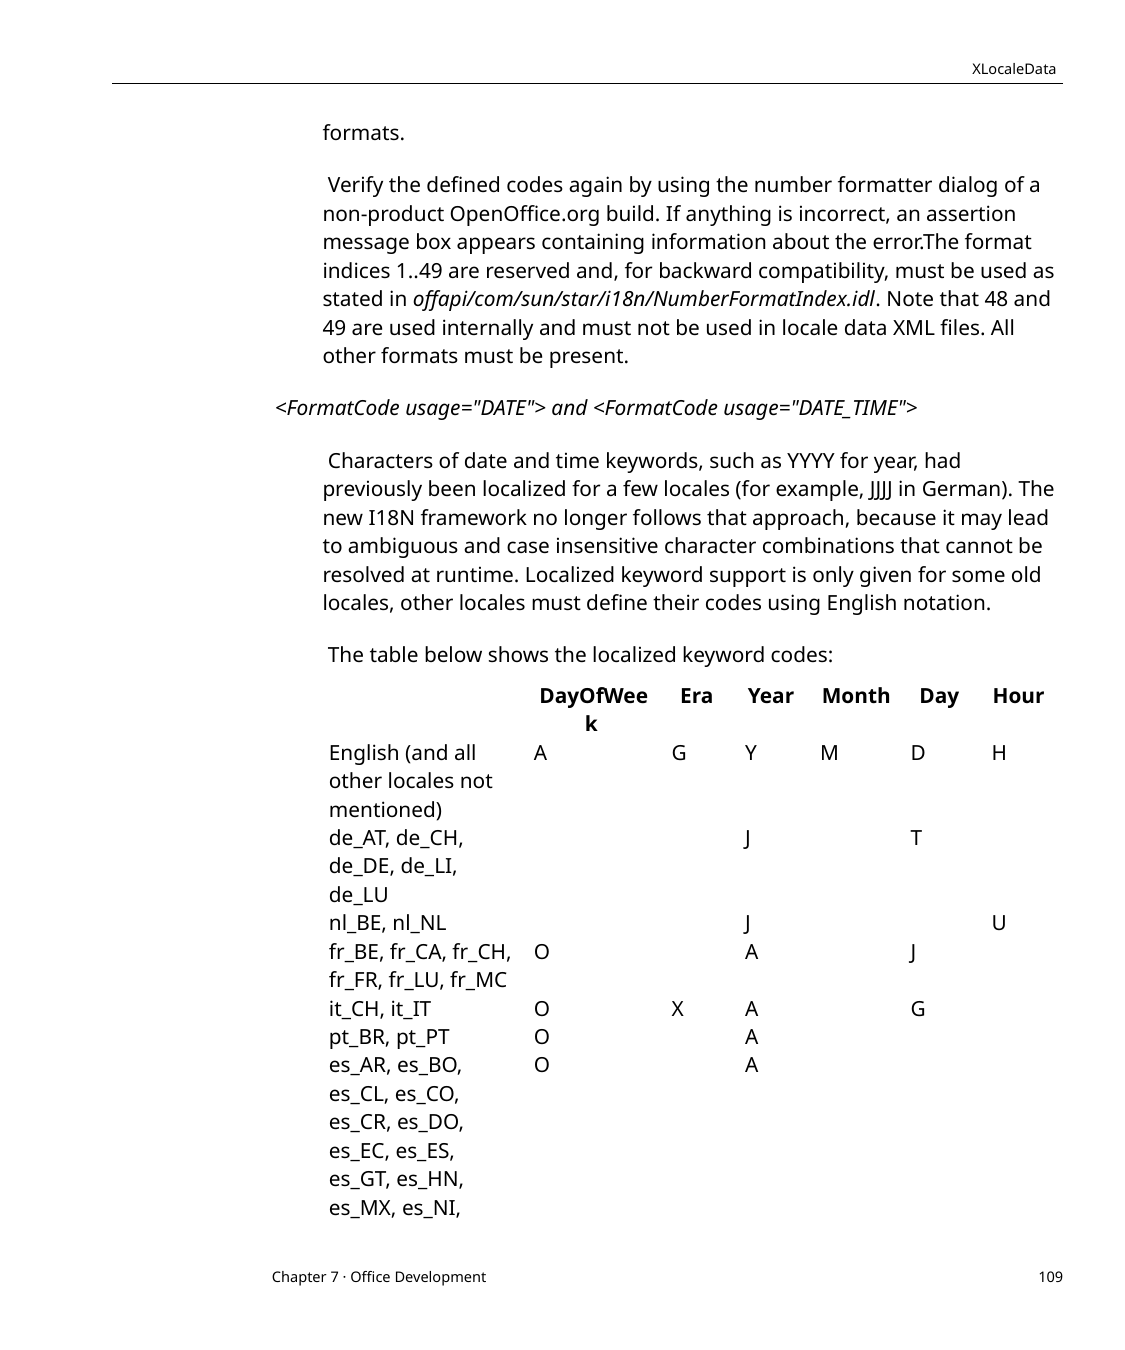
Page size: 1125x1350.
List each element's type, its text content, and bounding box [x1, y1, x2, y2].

table_cell [820, 823, 910, 908]
table_header Month [820, 681, 910, 738]
list Characters of date and time keywords, such as YYYY for year, had previously been localized for a few locales (for example, JJJJ in German). The new I18N framework no longer follows that approach, because it may lead to ambiguous and case insensitive character combinations that cannot be resolved at runtime. Localized keyword support is only given for some old locales, other locales must define their codes using English notation. [322, 446, 1063, 617]
table_cell J [910, 937, 991, 994]
table_cell T [910, 823, 991, 908]
table_cell O [534, 937, 671, 994]
table_cell [820, 1051, 910, 1221]
list formats. [322, 118, 1063, 147]
table_cell [671, 1022, 745, 1051]
table_cell [991, 1051, 1063, 1221]
table_cell English (and all other locales not mentioned) [329, 738, 534, 823]
table_cell [671, 909, 745, 937]
table_cell pt_BR, pt_PT [329, 1022, 534, 1051]
list The table below shows the localized keyword codes: [322, 641, 1063, 669]
table_cell [910, 909, 991, 937]
table_cell [910, 1022, 991, 1051]
text <FormatCode usage="DATE"> and <FormatCode usage="DATE_TIME"> [274, 393, 1063, 422]
table_cell [991, 823, 1063, 908]
table_cell J [745, 909, 820, 937]
table_cell [820, 937, 910, 994]
table_cell A [745, 994, 820, 1022]
table_cell [820, 994, 910, 1022]
table_cell [820, 1022, 910, 1051]
table_cell [910, 1051, 991, 1221]
table_cell A [745, 1022, 820, 1051]
table_cell [671, 823, 745, 908]
table_cell [820, 909, 910, 937]
table_header DayOfWeek [534, 681, 671, 738]
table_cell [991, 1022, 1063, 1051]
table_cell A [534, 738, 671, 823]
table_cell A [745, 1051, 820, 1221]
table_header [329, 681, 534, 738]
table_cell J [745, 823, 820, 908]
table_cell G [671, 738, 745, 823]
table_cell it_CH, it_IT [329, 994, 534, 1022]
table_cell O [534, 994, 671, 1022]
table_cell [991, 994, 1063, 1022]
table_cell X [671, 994, 745, 1022]
table_cell A [745, 937, 820, 994]
table_cell [671, 1051, 745, 1221]
table_cell D [910, 738, 991, 823]
table_cell fr_BE, fr_CA, fr_CH, fr_FR, fr_LU, fr_MC [329, 937, 534, 994]
table_cell G [910, 994, 991, 1022]
table_header Day [910, 681, 991, 738]
table_cell nl_BE, nl_NL [329, 909, 534, 937]
table_cell [991, 937, 1063, 994]
table_cell U [991, 909, 1063, 937]
table_cell M [820, 738, 910, 823]
table_cell de_AT, de_CH, de_DE, de_LI, de_LU [329, 823, 534, 908]
table_cell O [534, 1022, 671, 1051]
table_cell [534, 823, 671, 908]
list Verify the defined codes again by using the number formatter dialog of a non-product OpenOffice.org build. If anything is incorrect, an assertion message box appears containing information about the error.The format indices 1..49 are reserved and, for backward compatibility, must be used as stated in offapi/com/sun/star/i18n/NumberFormatIndex.idl. Note that 48 and 49 are used internally and must not be used in locale data XML files. All other formats must be present. [322, 171, 1063, 369]
table_cell es_AR, es_BO, es_CL, es_CO, es_CR, es_DO, es_EC, es_ES, es_GT, es_HN, es_MX, es_NI, [329, 1051, 534, 1221]
table_cell O [534, 1051, 671, 1221]
table_header Hour [991, 681, 1063, 738]
table_cell [671, 937, 745, 994]
table_cell [534, 909, 671, 937]
table_cell H [991, 738, 1063, 823]
table_cell Y [745, 738, 820, 823]
table_header Era [671, 681, 745, 738]
table_header Year [745, 681, 820, 738]
